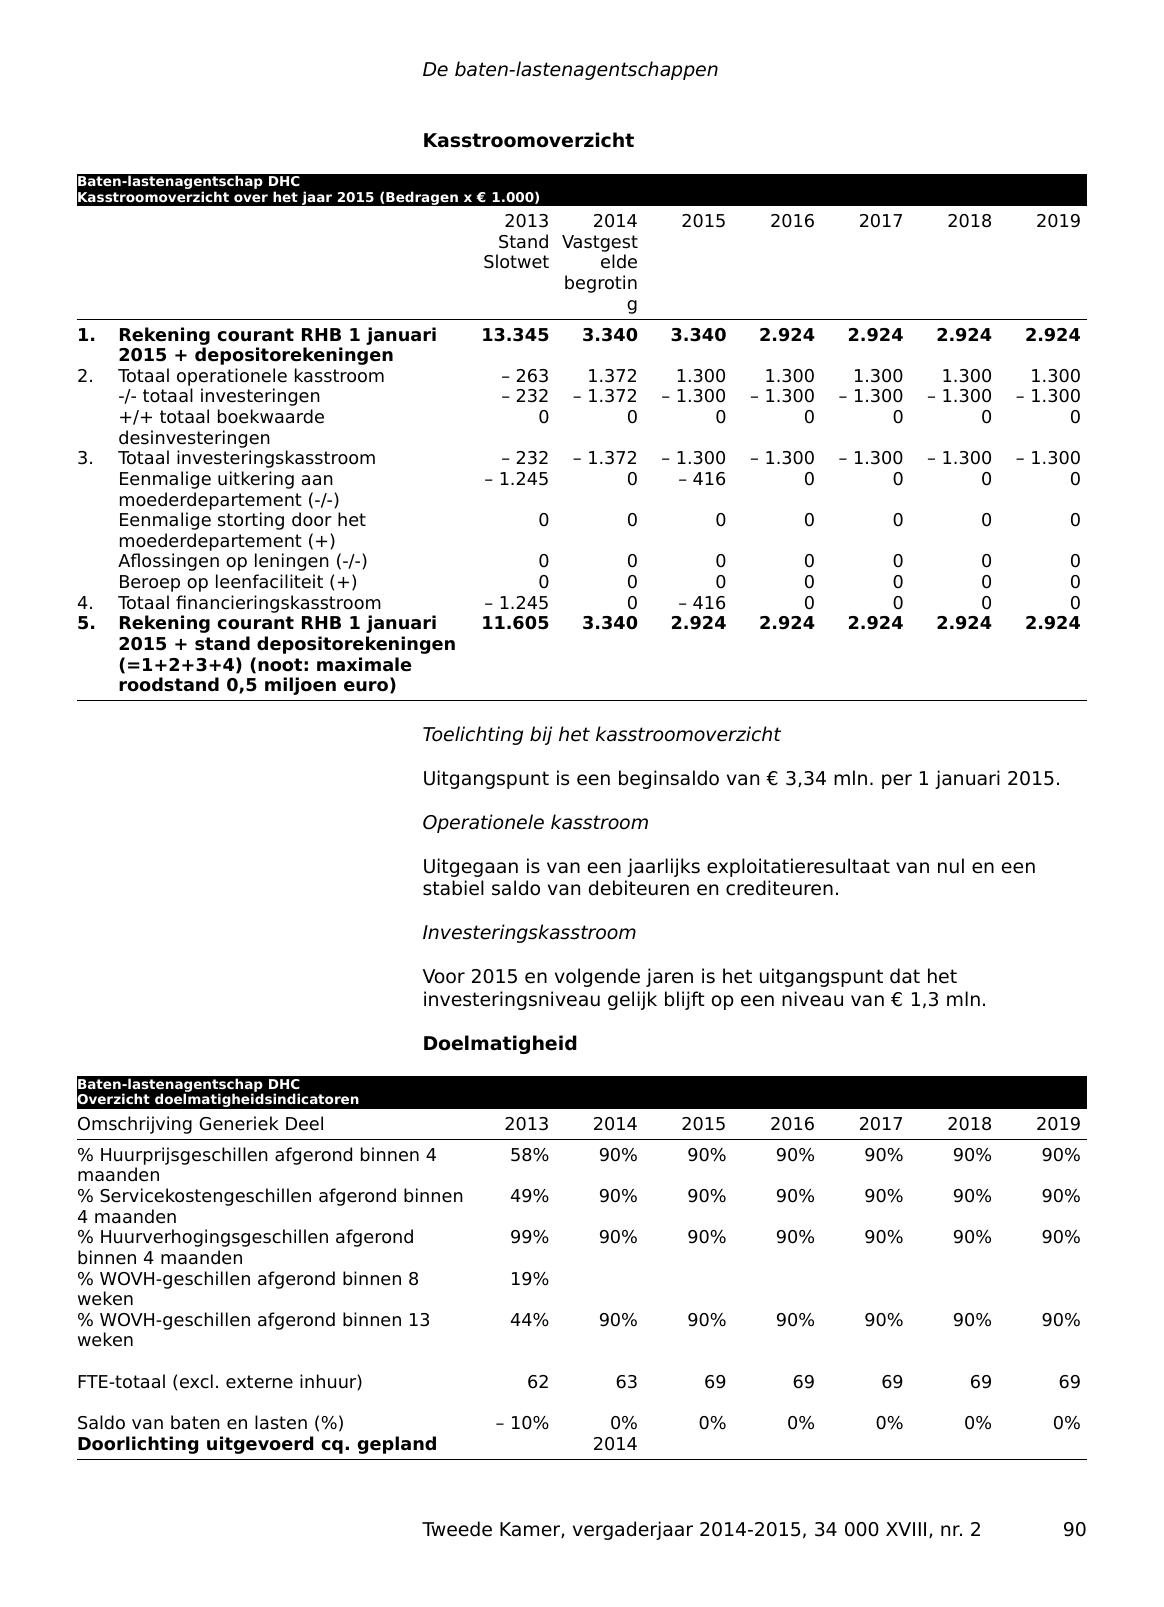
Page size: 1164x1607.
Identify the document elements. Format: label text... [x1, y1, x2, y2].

table_cell 0 [555, 510, 644, 551]
table_cell 2018 [909, 206, 998, 319]
table_cell 0% [732, 1413, 821, 1433]
table_cell 0 [821, 510, 909, 551]
table_cell 90% [732, 1140, 821, 1186]
table_cell [909, 1392, 998, 1413]
table_cell 0 [732, 469, 821, 510]
table_cell 2019 [998, 206, 1087, 319]
table_cell [821, 1392, 909, 1413]
text Voor 2015 en volgende jaren is het uitgangspunt dat het investeringsniveau gelijk blijft op een niveau van € 1,3 mln. [422, 966, 1087, 1010]
table_cell 2.924 [909, 613, 998, 700]
table_cell 69 [909, 1372, 998, 1392]
table_cell 0 [909, 407, 998, 448]
table_cell [909, 1434, 998, 1459]
table_cell 90% [909, 1186, 998, 1227]
table_cell Saldo van baten en lasten (%) [77, 1413, 466, 1433]
table_cell 0% [909, 1413, 998, 1433]
subtitle Toelichting bij het kasstroomoverzicht [422, 724, 1087, 746]
table_cell 0 [466, 510, 555, 551]
table_cell 3. [77, 448, 112, 469]
table_cell [644, 1434, 732, 1459]
subtitle Investeringskasstroom [422, 922, 1087, 944]
table_cell [112, 206, 466, 319]
table_cell 90% [732, 1227, 821, 1268]
table_cell 2013 Stand Slotwet [466, 206, 555, 319]
table_cell [77, 572, 112, 593]
table_cell [77, 1392, 466, 1413]
table_cell 0 [644, 551, 732, 572]
table_cell – 1.300 [732, 448, 821, 469]
table_cell [732, 1351, 821, 1372]
table_cell 1.300 [909, 366, 998, 386]
table_cell [644, 1351, 732, 1372]
table_header Baten-lastenagentschap DHC Kasstroomoverzicht over het jaar 2015 (Bedragen x € 1.000) [77, 174, 1087, 205]
table_cell [77, 510, 112, 551]
table_cell % WOVH-geschillen afgerond binnen 8 weken [77, 1269, 466, 1310]
table_cell 2.924 [732, 613, 821, 700]
table_cell 0 [555, 407, 644, 448]
table_cell – 1.300 [998, 386, 1087, 407]
table_cell 62 [466, 1372, 555, 1392]
table_cell 90% [555, 1140, 644, 1186]
table_cell 0 [644, 407, 732, 448]
subtitle Operationele kasstroom [422, 812, 1087, 834]
table_cell [77, 407, 112, 448]
table_cell [998, 1434, 1087, 1459]
table_cell – 416 [644, 469, 732, 510]
table_cell Eenmalige storting door het moederdepartement (+) [112, 510, 466, 551]
table_cell % Huurverhogingsgeschillen afgerond binnen 4 maanden [77, 1227, 466, 1268]
table_cell – 1.300 [821, 448, 909, 469]
table_cell Beroep op leenfaciliteit (+) [112, 572, 466, 593]
table_cell Rekening courant RHB 1 januari 2015 + stand depositorekeningen (=1+2+3+4) (noot: maximale roodstand 0,5 miljoen euro) [112, 613, 466, 700]
table_cell – 10% [466, 1413, 555, 1433]
table_cell 0 [732, 593, 821, 613]
table_cell 0% [644, 1413, 732, 1433]
table_cell [466, 1392, 555, 1413]
table_cell 0 [732, 551, 821, 572]
table_cell 90% [909, 1140, 998, 1186]
table_cell 0 [732, 572, 821, 593]
table_cell – 1.300 [998, 448, 1087, 469]
table_cell 0% [998, 1413, 1087, 1433]
table_cell 0 [821, 572, 909, 593]
table_cell % Servicekostengeschillen afgerond binnen 4 maanden [77, 1186, 466, 1227]
table_cell 2.924 [909, 320, 998, 366]
table_cell [821, 1434, 909, 1459]
table_cell 0 [998, 510, 1087, 551]
table_cell 0 [466, 407, 555, 448]
table_cell 5. [77, 613, 112, 700]
table_cell 13.345 [466, 320, 555, 366]
table_cell [998, 1269, 1087, 1310]
table_cell 0 [998, 469, 1087, 510]
table_cell 0 [998, 407, 1087, 448]
text Uitgegaan is van een jaarlijks exploitatieresultaat van nul en een stabiel saldo van debiteuren en crediteuren. [422, 856, 1087, 900]
table_cell 2016 [732, 1109, 821, 1139]
table_cell 1.300 [998, 366, 1087, 386]
table_cell [77, 386, 112, 407]
table_cell – 1.372 [555, 448, 644, 469]
table_cell 1.300 [644, 366, 732, 386]
table_cell 2019 [998, 1109, 1087, 1139]
table_cell [466, 1434, 555, 1459]
table_cell 0 [466, 572, 555, 593]
table_cell [77, 206, 112, 319]
table_cell 0 [998, 572, 1087, 593]
table_cell [555, 1351, 644, 1372]
table_cell 4. [77, 593, 112, 613]
table_cell 0 [732, 510, 821, 551]
table_cell 2018 [909, 1109, 998, 1139]
table_cell 90% [732, 1310, 821, 1351]
table_cell – 1.300 [644, 386, 732, 407]
table_cell Rekening courant RHB 1 januari 2015 + depositorekeningen [112, 320, 466, 366]
table_cell 2013 [466, 1109, 555, 1139]
table_cell 1. [77, 320, 112, 366]
table_cell [909, 1351, 998, 1372]
table_cell – 232 [466, 448, 555, 469]
table_cell 90% [644, 1310, 732, 1351]
table_header Baten-lastenagentschap DHC Overzicht doelmatigheidsindicatoren [77, 1076, 1087, 1108]
table_cell Omschrijving Generiek Deel [77, 1109, 466, 1139]
table_cell 0 [821, 551, 909, 572]
table_cell [644, 1392, 732, 1413]
table_cell [77, 469, 112, 510]
table_cell 0% [555, 1413, 644, 1433]
table_cell 2016 [732, 206, 821, 319]
table_cell Eenmalige uitkering aan moederdepartement (-/-) [112, 469, 466, 510]
table_cell % Huurprijsgeschillen afgerond binnen 4 maanden [77, 1140, 466, 1186]
table_cell 2.924 [644, 613, 732, 700]
table_cell 2.924 [998, 320, 1087, 366]
table_cell 90% [644, 1227, 732, 1268]
table_cell – 416 [644, 593, 732, 613]
table_cell 63 [555, 1372, 644, 1392]
table_cell 0 [821, 593, 909, 613]
table_cell 0 [909, 469, 998, 510]
subtitle Doelmatigheid [422, 1033, 1087, 1054]
table_cell 0 [644, 572, 732, 593]
table_cell – 1.245 [466, 593, 555, 613]
table_cell 3.340 [555, 613, 644, 700]
table_cell 0 [555, 551, 644, 572]
table_cell Totaal operationele kasstroom [112, 366, 466, 386]
table_cell – 1.300 [821, 386, 909, 407]
table_cell % WOVH-geschillen afgerond binnen 13 weken [77, 1310, 466, 1351]
table_cell [909, 1269, 998, 1310]
table_cell Totaal financieringskasstroom [112, 593, 466, 613]
table_cell 0 [555, 469, 644, 510]
table_cell 3.340 [644, 320, 732, 366]
table_cell -/- totaal investeringen [112, 386, 466, 407]
table_cell 2017 [821, 206, 909, 319]
table_cell 3.340 [555, 320, 644, 366]
table_cell 0 [909, 593, 998, 613]
subtitle Kasstroomoverzicht [422, 130, 1087, 152]
table_cell 90% [998, 1310, 1087, 1351]
table_cell 2015 [644, 1109, 732, 1139]
table_cell Aflossingen op leningen (-/-) [112, 551, 466, 572]
table_cell FTE-totaal (excl. externe inhuur) [77, 1372, 466, 1392]
table_cell 90% [732, 1186, 821, 1227]
table_cell 0 [466, 551, 555, 572]
text Uitgangspunt is een beginsaldo van € 3,34 mln. per 1 januari 2015. [422, 768, 1087, 790]
table_cell 1.300 [732, 366, 821, 386]
table_cell 90% [998, 1186, 1087, 1227]
table_cell +/+ totaal boekwaarde desinvesteringen [112, 407, 466, 448]
table_cell 49% [466, 1186, 555, 1227]
table_cell 69 [644, 1372, 732, 1392]
table_cell 11.605 [466, 613, 555, 700]
table_cell [77, 551, 112, 572]
table_cell 90% [555, 1186, 644, 1227]
table_cell 2017 [821, 1109, 909, 1139]
table_cell 90% [821, 1186, 909, 1227]
table_cell 0 [909, 572, 998, 593]
table_cell 0 [555, 593, 644, 613]
table_cell 19% [466, 1269, 555, 1310]
table_cell 90% [821, 1140, 909, 1186]
table_cell 1.300 [821, 366, 909, 386]
table_cell 90% [909, 1227, 998, 1268]
table_cell – 263 [466, 366, 555, 386]
table_cell 90% [821, 1310, 909, 1351]
table_cell Totaal investeringskasstroom [112, 448, 466, 469]
table_cell 0 [555, 572, 644, 593]
table_cell 2.924 [732, 320, 821, 366]
table_cell 90% [998, 1140, 1087, 1186]
table_cell – 232 [466, 386, 555, 407]
table_cell [555, 1392, 644, 1413]
table_cell 0 [821, 407, 909, 448]
table_cell – 1.300 [909, 448, 998, 469]
table_cell [644, 1269, 732, 1310]
table_cell 69 [821, 1372, 909, 1392]
table_cell 2014 Vastgestelde begroting [555, 206, 644, 319]
table_cell [821, 1269, 909, 1310]
table_cell [732, 1434, 821, 1459]
table_cell 58% [466, 1140, 555, 1186]
table_cell 44% [466, 1310, 555, 1351]
table_cell [732, 1269, 821, 1310]
table_cell 2. [77, 366, 112, 386]
table_cell 99% [466, 1227, 555, 1268]
table_cell 0 [909, 551, 998, 572]
table_cell 2014 [555, 1109, 644, 1139]
table_cell [998, 1351, 1087, 1372]
table_cell – 1.372 [555, 386, 644, 407]
table_cell 69 [998, 1372, 1087, 1392]
table_cell 0 [732, 407, 821, 448]
table_cell 90% [909, 1310, 998, 1351]
table_cell 69 [732, 1372, 821, 1392]
table_cell – 1.300 [909, 386, 998, 407]
table_cell 2.924 [998, 613, 1087, 700]
table_cell 90% [998, 1227, 1087, 1268]
table_cell [821, 1351, 909, 1372]
table_cell 0 [644, 510, 732, 551]
table_cell [998, 1392, 1087, 1413]
table_cell [466, 1351, 555, 1372]
table_cell 90% [644, 1140, 732, 1186]
table_cell 0 [821, 469, 909, 510]
table_cell – 1.300 [644, 448, 732, 469]
table_cell 2.924 [821, 320, 909, 366]
table_cell 90% [821, 1227, 909, 1268]
table_cell 2.924 [821, 613, 909, 700]
table_cell 0% [821, 1413, 909, 1433]
table_cell – 1.245 [466, 469, 555, 510]
table_cell [732, 1392, 821, 1413]
table_cell 0 [998, 593, 1087, 613]
table_cell – 1.300 [732, 386, 821, 407]
table_cell 0 [998, 551, 1087, 572]
table_cell [555, 1269, 644, 1310]
table_cell 2014 [555, 1434, 644, 1459]
table_cell 90% [555, 1310, 644, 1351]
table_cell 2015 [644, 206, 732, 319]
table_cell 1.372 [555, 366, 644, 386]
table_cell Doorlichting uitgevoerd cq. gepland [77, 1434, 466, 1459]
table_cell [77, 1351, 466, 1372]
table_cell 0 [909, 510, 998, 551]
table_cell 90% [555, 1227, 644, 1268]
table_cell 90% [644, 1186, 732, 1227]
